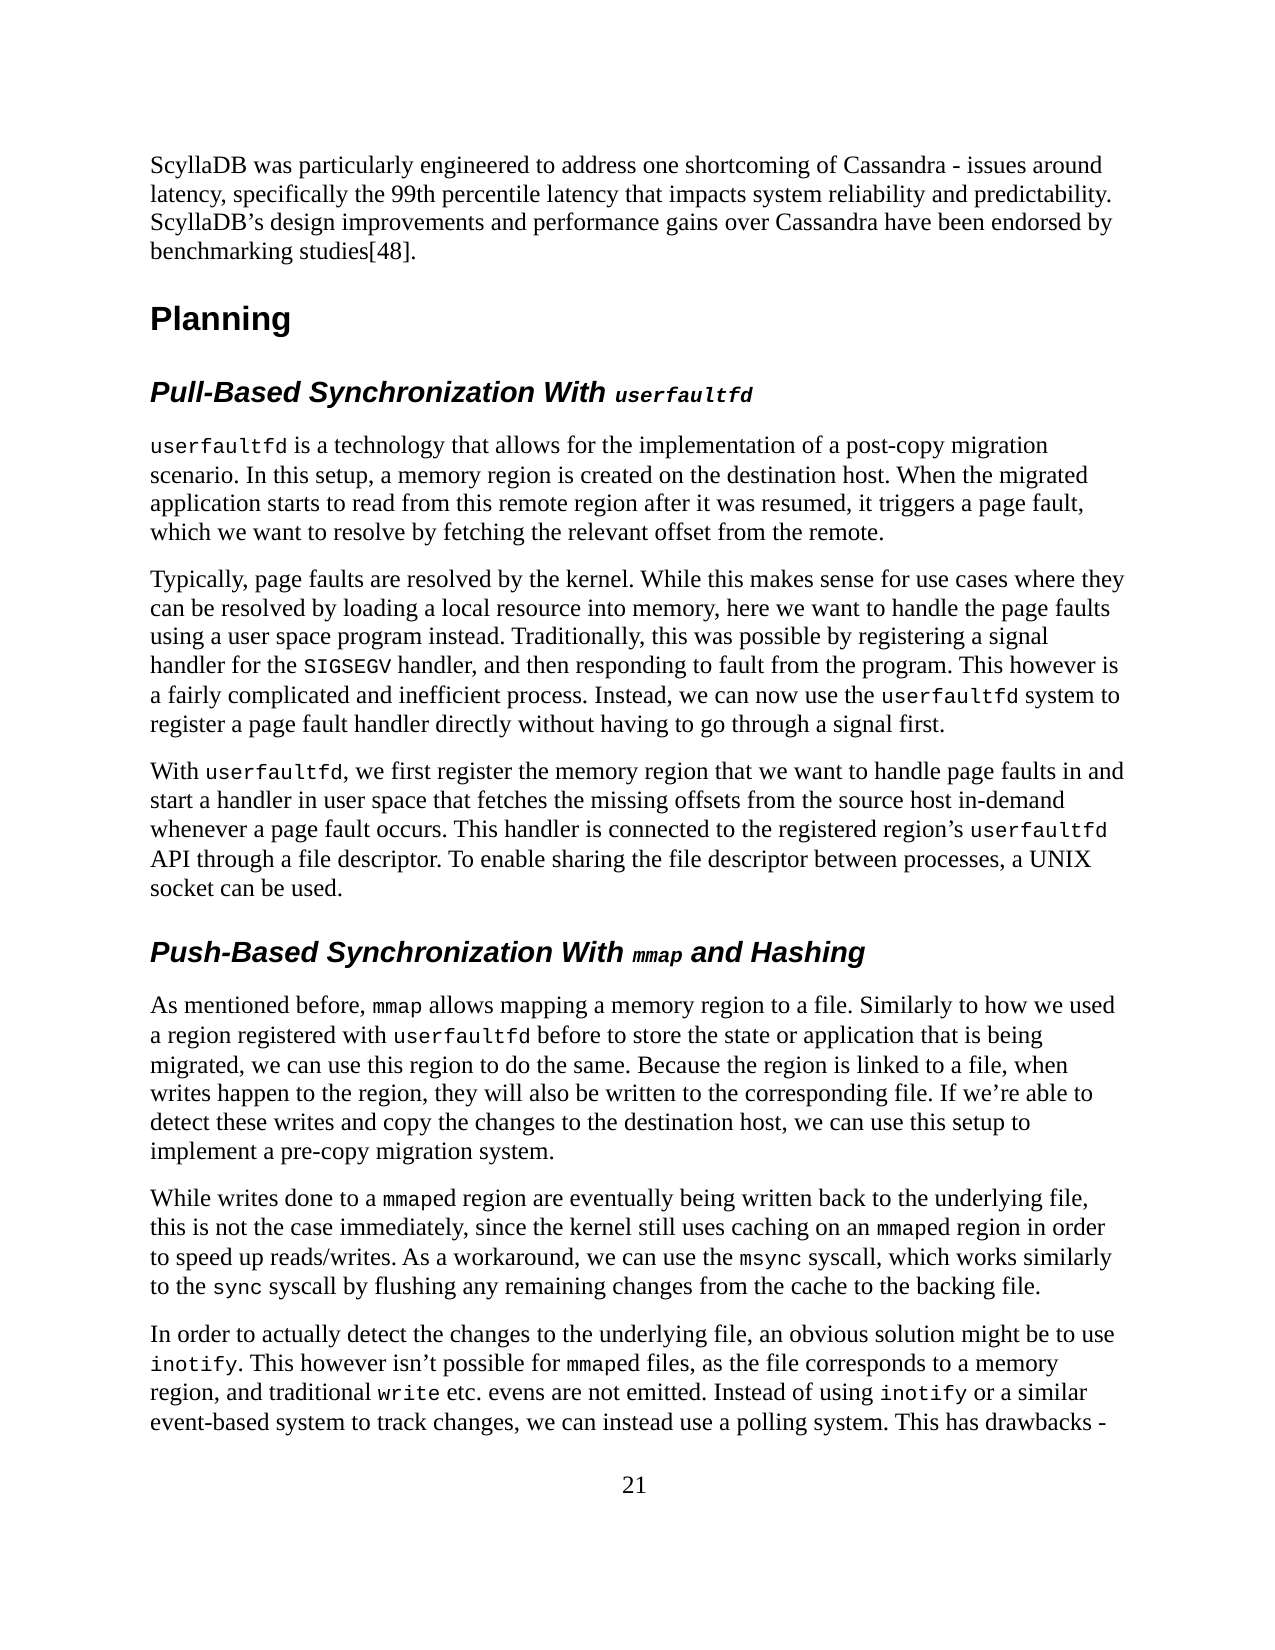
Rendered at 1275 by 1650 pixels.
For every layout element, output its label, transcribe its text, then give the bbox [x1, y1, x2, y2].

text With userfaultfd, we first register the memory region that we want to handle page faults in and start a handler in user space that fetches the missing offsets from the source host in-demand whenever a page fault occurs. This handler is connected to the registered region’s userfaultfd API through a file descriptor. To enable sharing the file descriptor between processes, a UNIX socket can be used. [150, 756, 1125, 901]
text Typically, page faults are resolved by the kernel. While this makes sense for use cases where they can be resolved by loading a local resource into memory, here we want to handle the page faults using a user space program instead. Traditionally, this was possible by registering a signal handler for the SIGSEGV handler, and then responding to fault from the program. This however is a fairly complicated and inefficient process. Instead, we can now use the userfaultfd system to register a page fault handler directly without having to go through a signal first. [150, 564, 1125, 738]
text ScyllaDB was particularly engineered to address one shortcoming of Cassandra - issues around latency, specifically the 99th percentile latency that impacts system reliability and predictability. ScyllaDB’s design improvements and performance gains over Cassandra have been endorsed by benchmarking studies[48]. [150, 150, 1125, 265]
text While writes done to a mmaped region are eventually being written back to the underlying file, this is not the case immediately, since the kernel still uses caching on an mmaped region in order to speed up reads/writes. As a workaround, we can use the msync syscall, which works similarly to the sync syscall by flushing any remaining changes from the cache to the backing file. [150, 1183, 1125, 1301]
subtitle Pull-Based Synchronization With userfaultfd [150, 375, 1125, 409]
text userfaultfd is a technology that allows for the implementation of a post-copy migration scenario. In this setup, a memory region is created on the destination host. When the migrated application starts to read from this remote region after it was resumed, it triggers a page fault, which we want to resolve by fetching the relevant offset from the remote. [150, 430, 1125, 546]
text As mentioned before, mmap allows mapping a memory region to a file. Similarly to how we used a region registered with userfaultfd before to store the state or application that is being migrated, we can use this region to do the same. Because the region is linked to a file, when writes happen to the region, they will also be written to the corresponding file. If we’re able to detect these writes and copy the changes to the destination host, we can use this setup to implement a pre-copy migration system. [150, 991, 1125, 1165]
text In order to actually detect the changes to the underlying file, an obvious solution might be to use inotify. This however isn’t possible for mmaped files, as the file corresponds to a memory region, and traditional write etc. evens are not emitted. Instead of using inotify or a similar event-based system to track changes, we can instead use a polling system. This has drawbacks [150, 1319, 1125, 1436]
subtitle Planning [150, 299, 1125, 338]
subtitle Push-Based Synchronization With mmap and Hashing [150, 935, 1125, 969]
